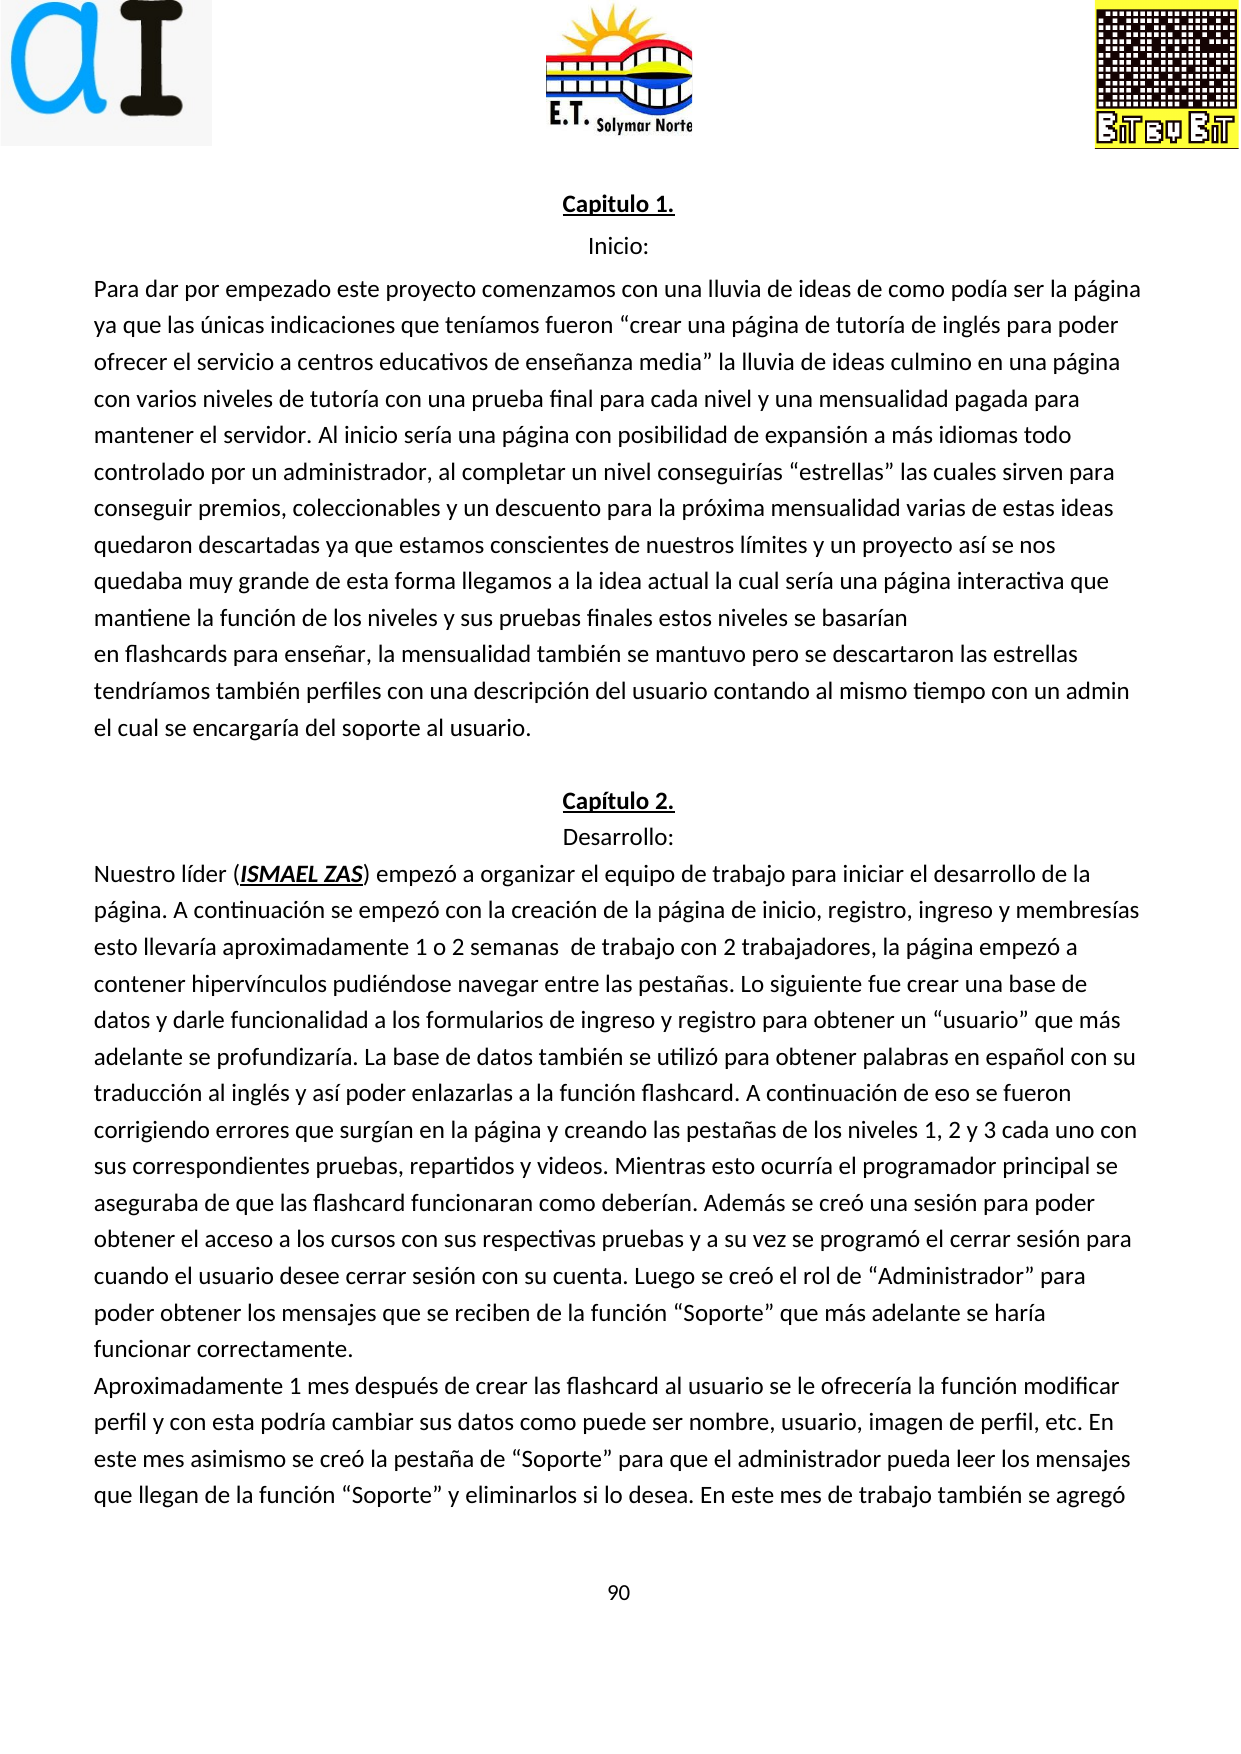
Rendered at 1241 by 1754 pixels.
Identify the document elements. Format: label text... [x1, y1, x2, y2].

picture [0, 0, 212, 146]
text Inicio: [94, 231, 1143, 261]
text Aproximadamente 1 mes después de crear las flashcard al usuario se le ofrecería la función modificar perfil y con esta podría cambiar sus datos como puede ser nombre, usuario, imagen de perfil, etc. En este mes asimismo se creó la pestaña de “Soporte” para que el administrador pueda leer los mensajes que llegan de la función “Soporte” y eliminarlos si lo desea. En este mes de trabajo también se agregó [94, 1370, 1143, 1510]
text Para dar por empezado este proyecto comenzamos con una lluvia de ideas de como podía ser la página ya que las únicas indicaciones que teníamos fueron “crear una página de tutoría de inglés para poder ofrecer el servicio a centros educativos de enseñanza media” la lluvia de ideas culmino en una página con varios niveles de tutoría con una prueba final para cada nivel y una mensualidad pagada para mantener el servidor. Al inicio sería una página con posibilidad de expansión a más idiomas todo controlado por un administrador, al completar un nivel conseguirías “estrellas” las cuales sirven para conseguir premios, coleccionables y un descuento para la próxima mensualidad varias de estas ideas quedaron descartadas ya que estamos conscientes de nuestros límites y un proyecto así se nos quedaba muy grande de esta forma llegamos a la idea actual la cual sería una página interactiva que mantiene la función de los niveles y sus pruebas finales estos niveles se basarían [94, 273, 1143, 633]
text en flashcards para enseñar, la mensualidad también se mantuvo pero se descartaron las estrellas tendríamos también perfiles con una descripción del usuario contando al mismo tiempo con un admin el cual se encargaría del soporte al usuario. [94, 639, 1143, 742]
text Nuestro líder (ISMAEL ZAS) empezó a organizar el equipo de trabajo para iniciar el desarrollo de la página. A continuación se empezó con la creación de la página de inicio, registro, ingreso y membresías esto llevaría aproximadamente 1 o 2 semanas de trabajo con 2 trabajadores, la página empezó a contener hipervínculos pudiéndose navegar entre las pestañas. Lo siguiente fue crear una base de datos y darle funcionalidad a los formularios de ingreso y registro para obtener un “usuario” que más adelante se profundizaría. La base de datos también se utilizó para obtener palabras en español con su traducción al inglés y así poder enlazarlas a la función flashcard. A continuación de eso se fueron corrigiendo errores que surgían en la página y creando las pestañas de los niveles 1, 2 y 3 cada uno con sus correspondientes pruebas, repartidos y videos. Mientras esto ocurría el programador principal se aseguraba de que las flashcard funcionaran como deberían. Además se creó una sesión para poder obtener el acceso a los cursos con sus respectivas pruebas y a su vez se programó el cerrar sesión para cuando el usuario desee cerrar sesión con su cuenta. Luego se creó el rol de “Administrador” para poder obtener los mensajes que se reciben de la función “Soporte” que más adelante se haría funcionar correctamente. [94, 858, 1143, 1364]
picture [1094, 0, 1239, 149]
text Capítulo 2. [94, 785, 1143, 815]
picture [546, 0, 693, 146]
text Capitulo 1. [94, 188, 1143, 218]
text Desarrollo: [94, 821, 1143, 852]
